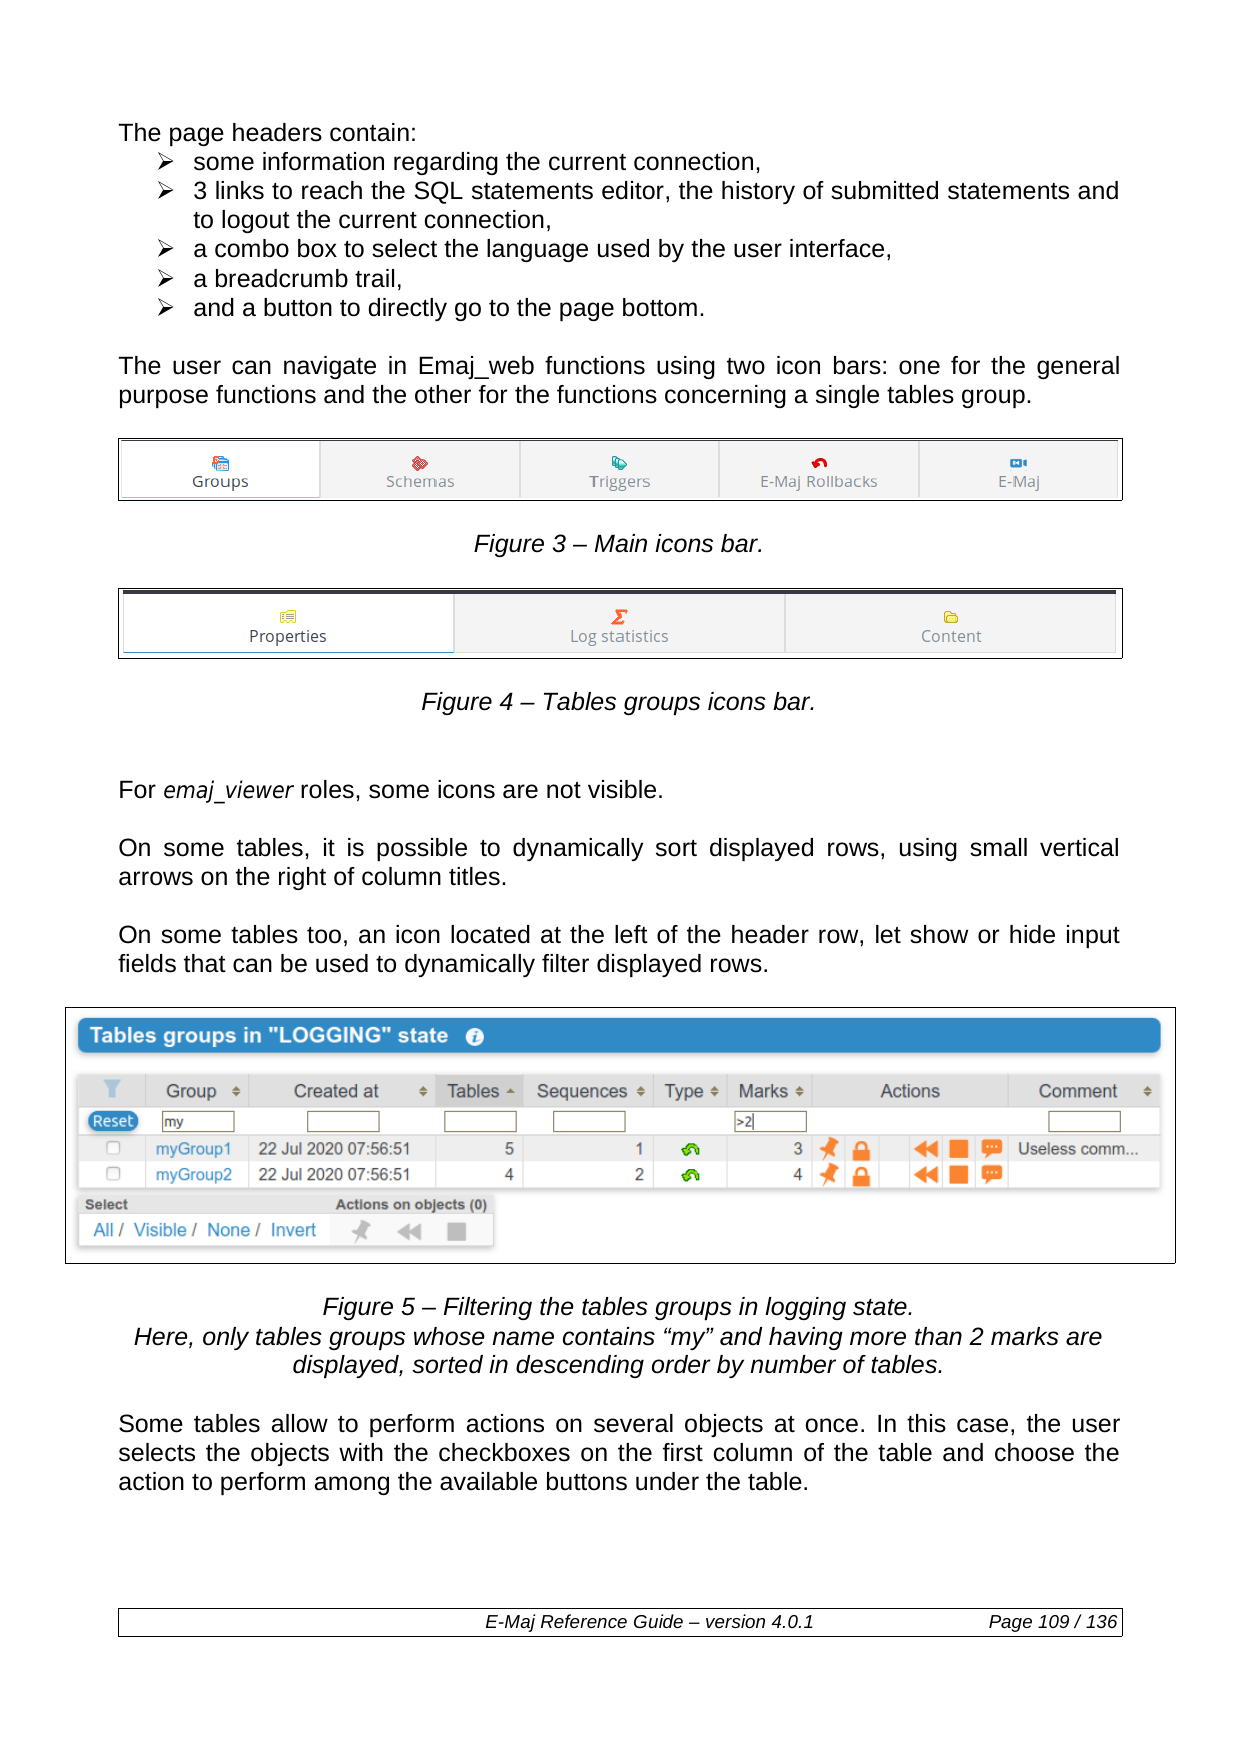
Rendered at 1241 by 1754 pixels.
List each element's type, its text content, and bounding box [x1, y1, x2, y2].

text On some tables too, an icon located at the left of the header row, let show or hide input fields that can be used to dynamically filter displayed rows. [118, 920, 1122, 978]
text Here, only tables groups whose name contains “my” and having more than 2 marks are displayed, sorted in descending order by number of tables. [118, 1321, 1122, 1379]
text Figure 4 – Tables groups icons bar. [118, 687, 1122, 716]
picture [121, 590, 1119, 656]
text On some tables, it is possible to dynamically sort displayed rows, using small vertical arrows on the right of column titles. [118, 833, 1122, 891]
text For emaj_viewer roles, some icons are not visible. [118, 774, 1122, 803]
picture [121, 440, 1119, 498]
text The user can navigate in Emaj_web functions using two icon bars: one for the general purpose functions and the other for the functions concerning a single tables group. [118, 351, 1122, 409]
text Some tables allow to perform actions on several objects at once. In this case, the user selects the objects with the checkboxes on the first column of the table and choose the action to perform among the available buttons under the table. [118, 1408, 1122, 1496]
list and a button to directly go to the page bottom. [156, 292, 1122, 322]
text The page headers contain: [118, 118, 1122, 147]
text Figure 5 – Filtering the tables groups in logging state. [118, 1292, 1122, 1321]
list a combo box to select the language used by the user interface, [156, 234, 1122, 263]
picture [68, 1010, 1172, 1261]
list some information regarding the current connection, [156, 147, 1122, 176]
text Figure 3 – Main icons bar. [118, 529, 1122, 558]
list a breadcrumb trail, [156, 263, 1122, 292]
list 3 links to reach the SQL statements editor, the history of submitted statements and to logout the current connection, [156, 176, 1122, 234]
